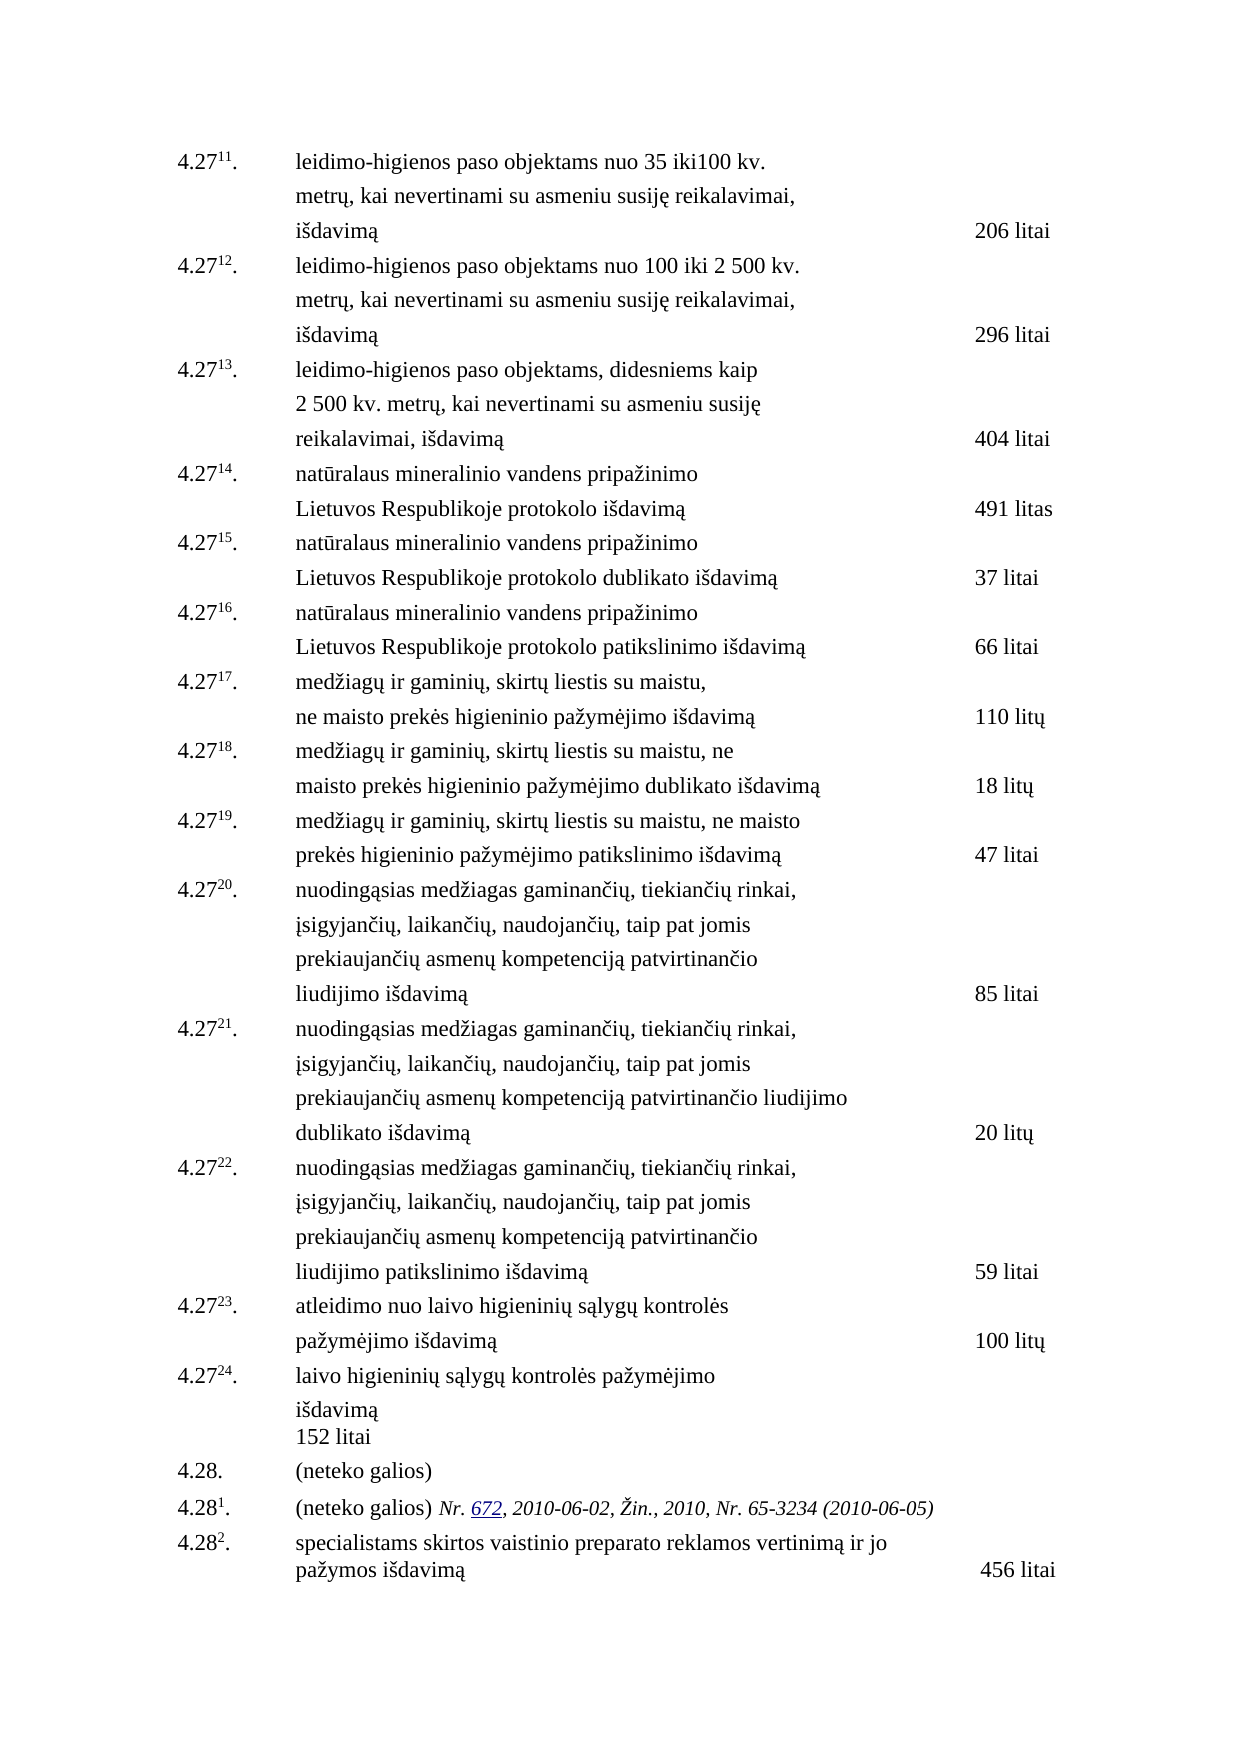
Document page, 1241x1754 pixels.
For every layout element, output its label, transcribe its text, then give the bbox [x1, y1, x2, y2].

text 4.2712. leidimo-higienos paso objektams nuo 100 iki 2 500 kv. [177, 252, 1122, 278]
text metrų, kai nevertinami su asmeniu susiję reikalavimai, [177, 286, 1122, 313]
text 4.2720. nuodingąsias medžiagas gaminančių, tiekiančių rinkai, [177, 876, 1122, 902]
text 4.2713. leidimo-higienos paso objektams, didesniems kaip [177, 356, 1122, 382]
text liudijimo patikslinimo išdavimą 59 litai [177, 1258, 1122, 1284]
text prekės higieninio pažymėjimo patikslinimo išdavimą 47 litai [177, 841, 1122, 868]
text ne maisto prekės higieninio pažymėjimo išdavimą 110 litų [177, 703, 1122, 729]
text 4.2715. natūralaus mineralinio vandens pripažinimo [177, 529, 1122, 556]
text Lietuvos Respublikoje protokolo dublikato išdavimą 37 litai [177, 564, 1122, 590]
text reikalavimai, išdavimą 404 litai [177, 425, 1122, 452]
text liudijimo išdavimą 85 litai [177, 980, 1122, 1007]
text išdavimą 296 litai [177, 321, 1122, 347]
text įsigyjančių, laikančių, naudojančių, taip pat jomis [177, 1188, 1122, 1215]
text prekiaujančių asmenų kompetenciją patvirtinančio [177, 1223, 1122, 1249]
text 4.2714. natūralaus mineralinio vandens pripažinimo [177, 460, 1122, 486]
text 4.2717. medžiagų ir gaminių, skirtų liestis su maistu, [177, 668, 1122, 694]
text 4.2724. laivo higieninių sąlygų kontrolės pažymėjimo [177, 1362, 1122, 1388]
text 4.2723. atleidimo nuo laivo higieninių sąlygų kontrolės [177, 1292, 1122, 1319]
text įsigyjančių, laikančių, naudojančių, taip pat jomis [177, 1049, 1122, 1076]
text dublikato išdavimą 20 litų [177, 1119, 1122, 1145]
text prekiaujančių asmenų kompetenciją patvirtinančio [177, 946, 1122, 972]
text išdavimą 206 litai [177, 217, 1122, 243]
text maisto prekės higieninio pažymėjimo dublikato išdavimą 18 litų [177, 772, 1122, 798]
text 4.2716. natūralaus mineralinio vandens pripažinimo [177, 599, 1122, 625]
text 4.2722. nuodingąsias medžiagas gaminančių, tiekiančių rinkai, [177, 1154, 1122, 1180]
text 2 500 kv. metrų, kai nevertinami su asmeniu susiję [177, 391, 1122, 417]
text 4.28. (neteko galios) [177, 1457, 945, 1484]
text prekiaujančių asmenų kompetenciją patvirtinančio liudijimo [177, 1084, 1122, 1111]
text 4.282. specialistams skirtos vaistinio preparato reklamos vertinimą ir jo pažymos išdavimą 456 litai [177, 1529, 1122, 1582]
text 4.2721. nuodingąsias medžiagas gaminančių, tiekiančių rinkai, [177, 1015, 1122, 1041]
text 4.281. (neteko galios) Nr. 672, 2010-06-02, Žin., 2010, Nr. 65-3234 (2010-06-05) [177, 1492, 1122, 1521]
text Lietuvos Respublikoje protokolo patikslinimo išdavimą 66 litai [177, 633, 1122, 660]
text išdavimą 152 litai [177, 1396, 945, 1449]
text įsigyjančių, laikančių, naudojančių, taip pat jomis [177, 911, 1122, 937]
text 4.2718. medžiagų ir gaminių, skirtų liestis su maistu, ne [177, 737, 1122, 764]
text metrų, kai nevertinami su asmeniu susiję reikalavimai, [177, 182, 1122, 209]
text 4.2711. leidimo-higienos paso objektams nuo 35 iki100 kv. [177, 148, 1122, 174]
text 4.2719. medžiagų ir gaminių, skirtų liestis su maistu, ne maisto [177, 807, 1122, 833]
text pažymėjimo išdavimą 100 litų [177, 1327, 1122, 1353]
text Lietuvos Respublikoje protokolo išdavimą 491 litas [177, 494, 1122, 521]
